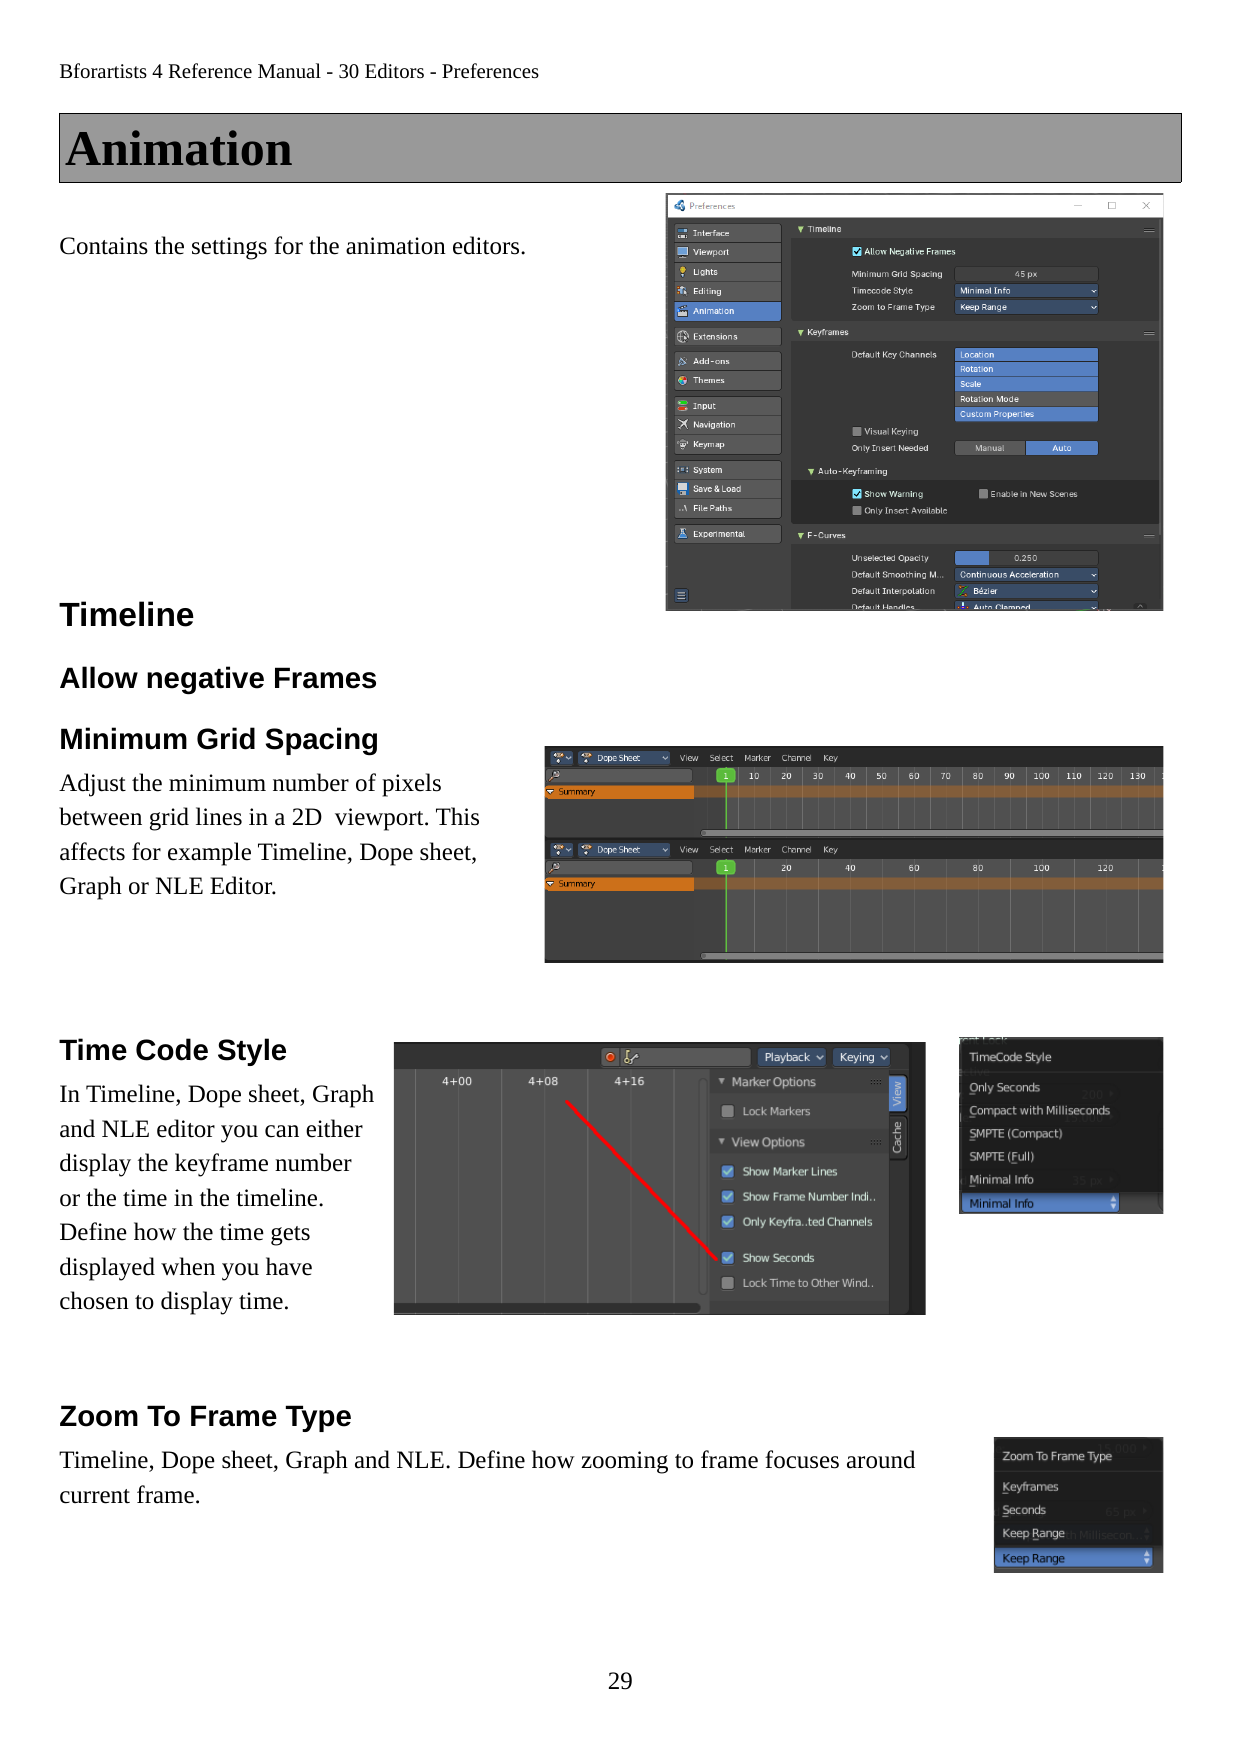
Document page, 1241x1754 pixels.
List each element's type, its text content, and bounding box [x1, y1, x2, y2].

text In Timeline, Dope sheet, Graph and NLE editor you can either display the keyframe number or the time in the timeline. Define how the time gets displayed when you have chosen to display time. [59, 1079, 393, 1315]
subtitle Minimum Grid Spacing [59, 722, 1181, 755]
text [926, 1079, 1181, 1315]
subtitle Timeline [59, 595, 1181, 634]
picture [959, 1037, 1164, 1214]
text Timeline, Dope sheet, Graph and NLE. Define how zooming to frame focuses around current frame. [59, 1445, 993, 1508]
picture [544, 746, 1164, 963]
picture [665, 193, 1164, 611]
subtitle Zoom To Frame Type [59, 1399, 1181, 1433]
table_header Animation [60, 114, 1181, 182]
subtitle Allow negative Frames [59, 661, 1181, 694]
text Contains the settings for the animation editors. [59, 231, 665, 259]
picture [993, 1437, 1164, 1573]
text Adjust the minimum number of pixels between grid lines in a 2D viewport. This affects for example Timeline, Dope sheet, Graph or NLE Editor. [59, 768, 544, 900]
picture [393, 1042, 926, 1315]
subtitle Time Code Style [59, 1033, 1181, 1067]
